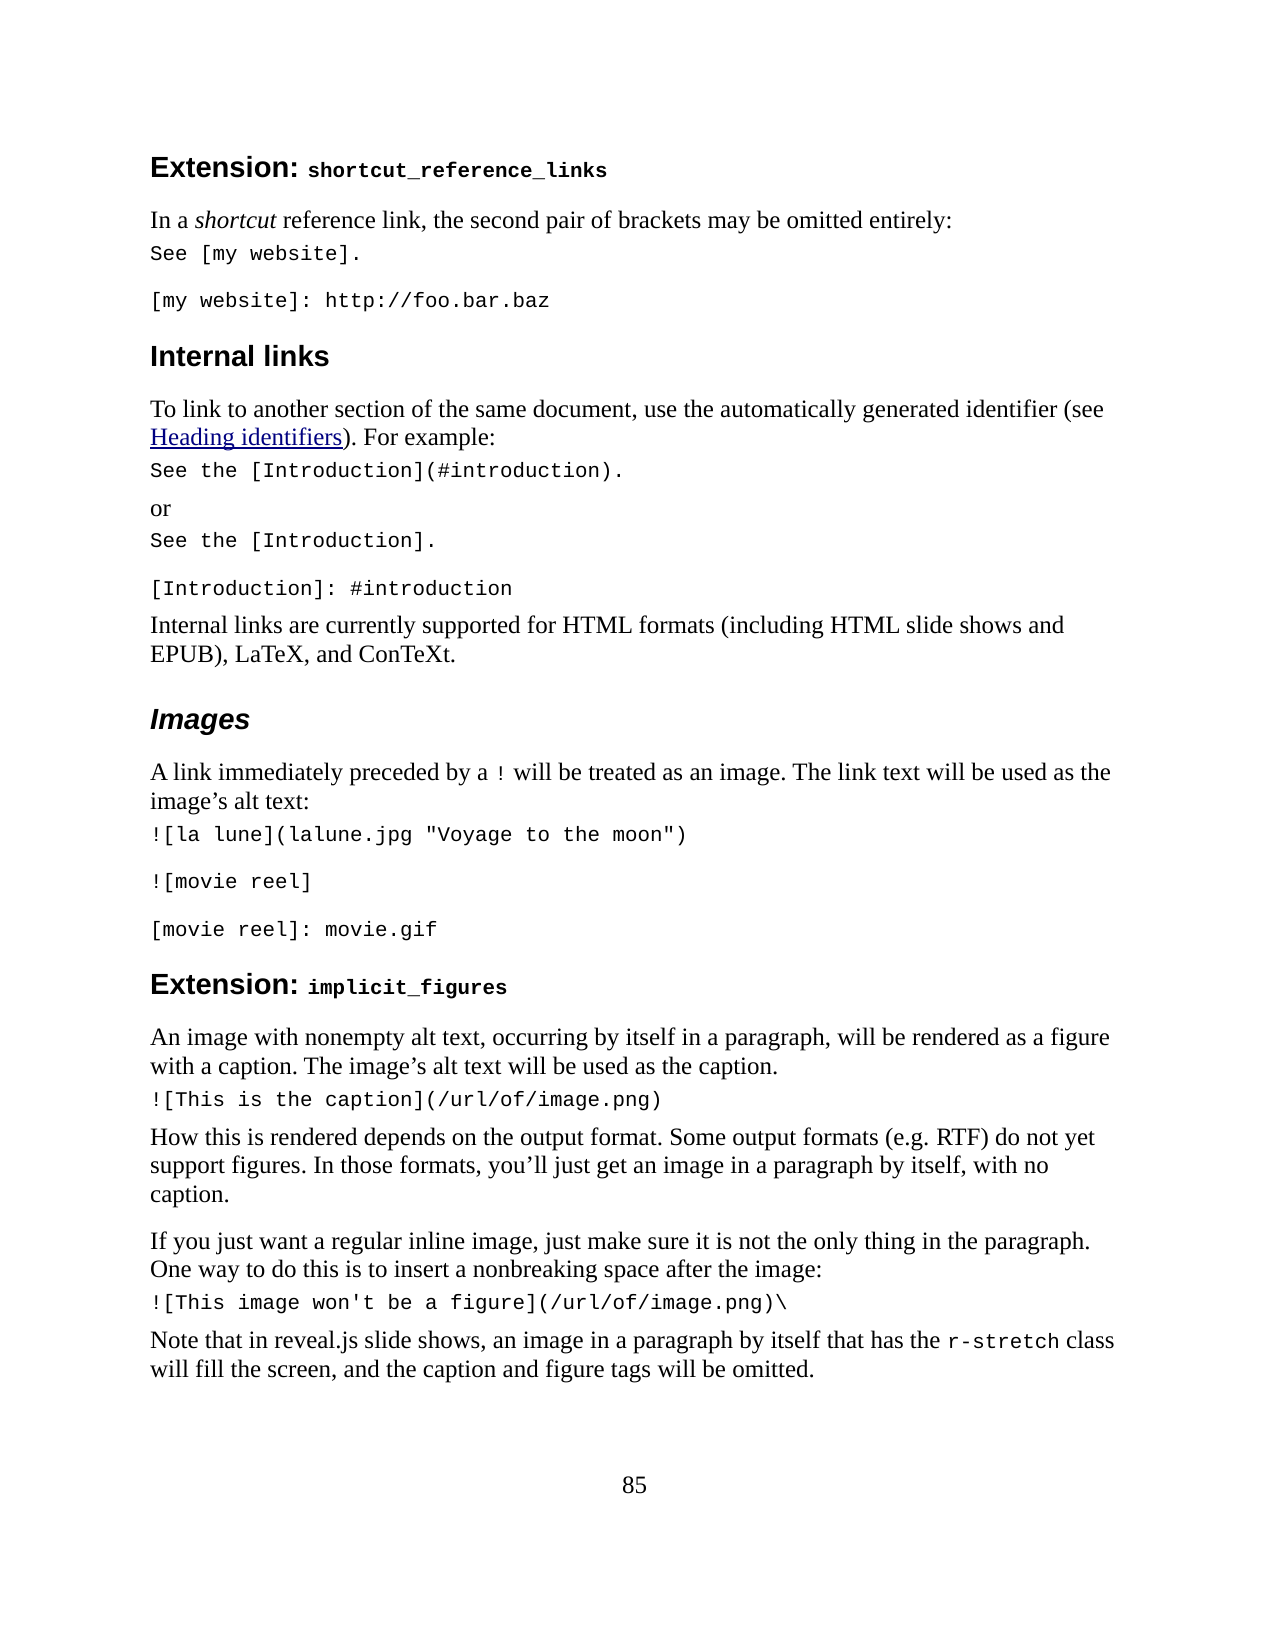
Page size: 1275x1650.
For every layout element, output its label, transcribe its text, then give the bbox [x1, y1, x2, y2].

text See [my website]. [150, 243, 1125, 266]
text ![movie reel] [150, 871, 1125, 895]
text ![This is the caption](/url/of/image.png) [150, 1089, 1125, 1113]
text A link immediately preceded by a ! will be treated as an image. The link text will be used as the image’s alt text: [150, 757, 1125, 815]
text If you just want a regular inline image, just make sure it is not the only thing in the paragraph. One way to do this is to insert a nonbreaking space after the image: [150, 1226, 1125, 1283]
text [movie reel]: movie.gif [150, 919, 1125, 942]
text Internal links are currently supported for HTML formats (including HTML slide shows and EPUB), LaTeX, and ConTeXt. [150, 610, 1125, 668]
subtitle Images [150, 702, 1125, 735]
text [my website]: http://foo.bar.baz [150, 290, 1125, 314]
text An image with nonempty alt text, occurring by itself in a paragraph, will be rendered as a figure with a caption. The image’s alt text will be used as the caption. [150, 1022, 1125, 1080]
text See the [Introduction]. [150, 531, 1125, 554]
text or [150, 493, 1125, 522]
subtitle Extension: implicit_figures [150, 967, 1125, 1001]
subtitle Internal links [150, 339, 1125, 372]
text ![This image won't be a figure](/url/of/image.png)\ [150, 1292, 1125, 1316]
text To link to another section of the same document, use the automatically generated identifier (see Heading identifiers). For example: [150, 394, 1125, 451]
text [Introduction]: #introduction [150, 578, 1125, 601]
subtitle Extension: shortcut_reference_links [150, 150, 1125, 184]
text See the [Introduction](#introduction). [150, 460, 1125, 484]
text Note that in reveal.js slide shows, an image in a paragraph by itself that has the r-stretch class will fill the screen, and the caption and figure tags will be omitted. [150, 1325, 1125, 1383]
text In a shortcut reference link, the second pair of brackets may be omitted entirely: [150, 205, 1125, 234]
text How this is rendered depends on the output format. Some output formats (e.g. RTF) do not yet support figures. In those formats, you’ll just get an image in a paragraph by itself, with no caption. [150, 1122, 1125, 1208]
text ![la lune](lalune.jpg "Voyage to the moon") [150, 824, 1125, 848]
